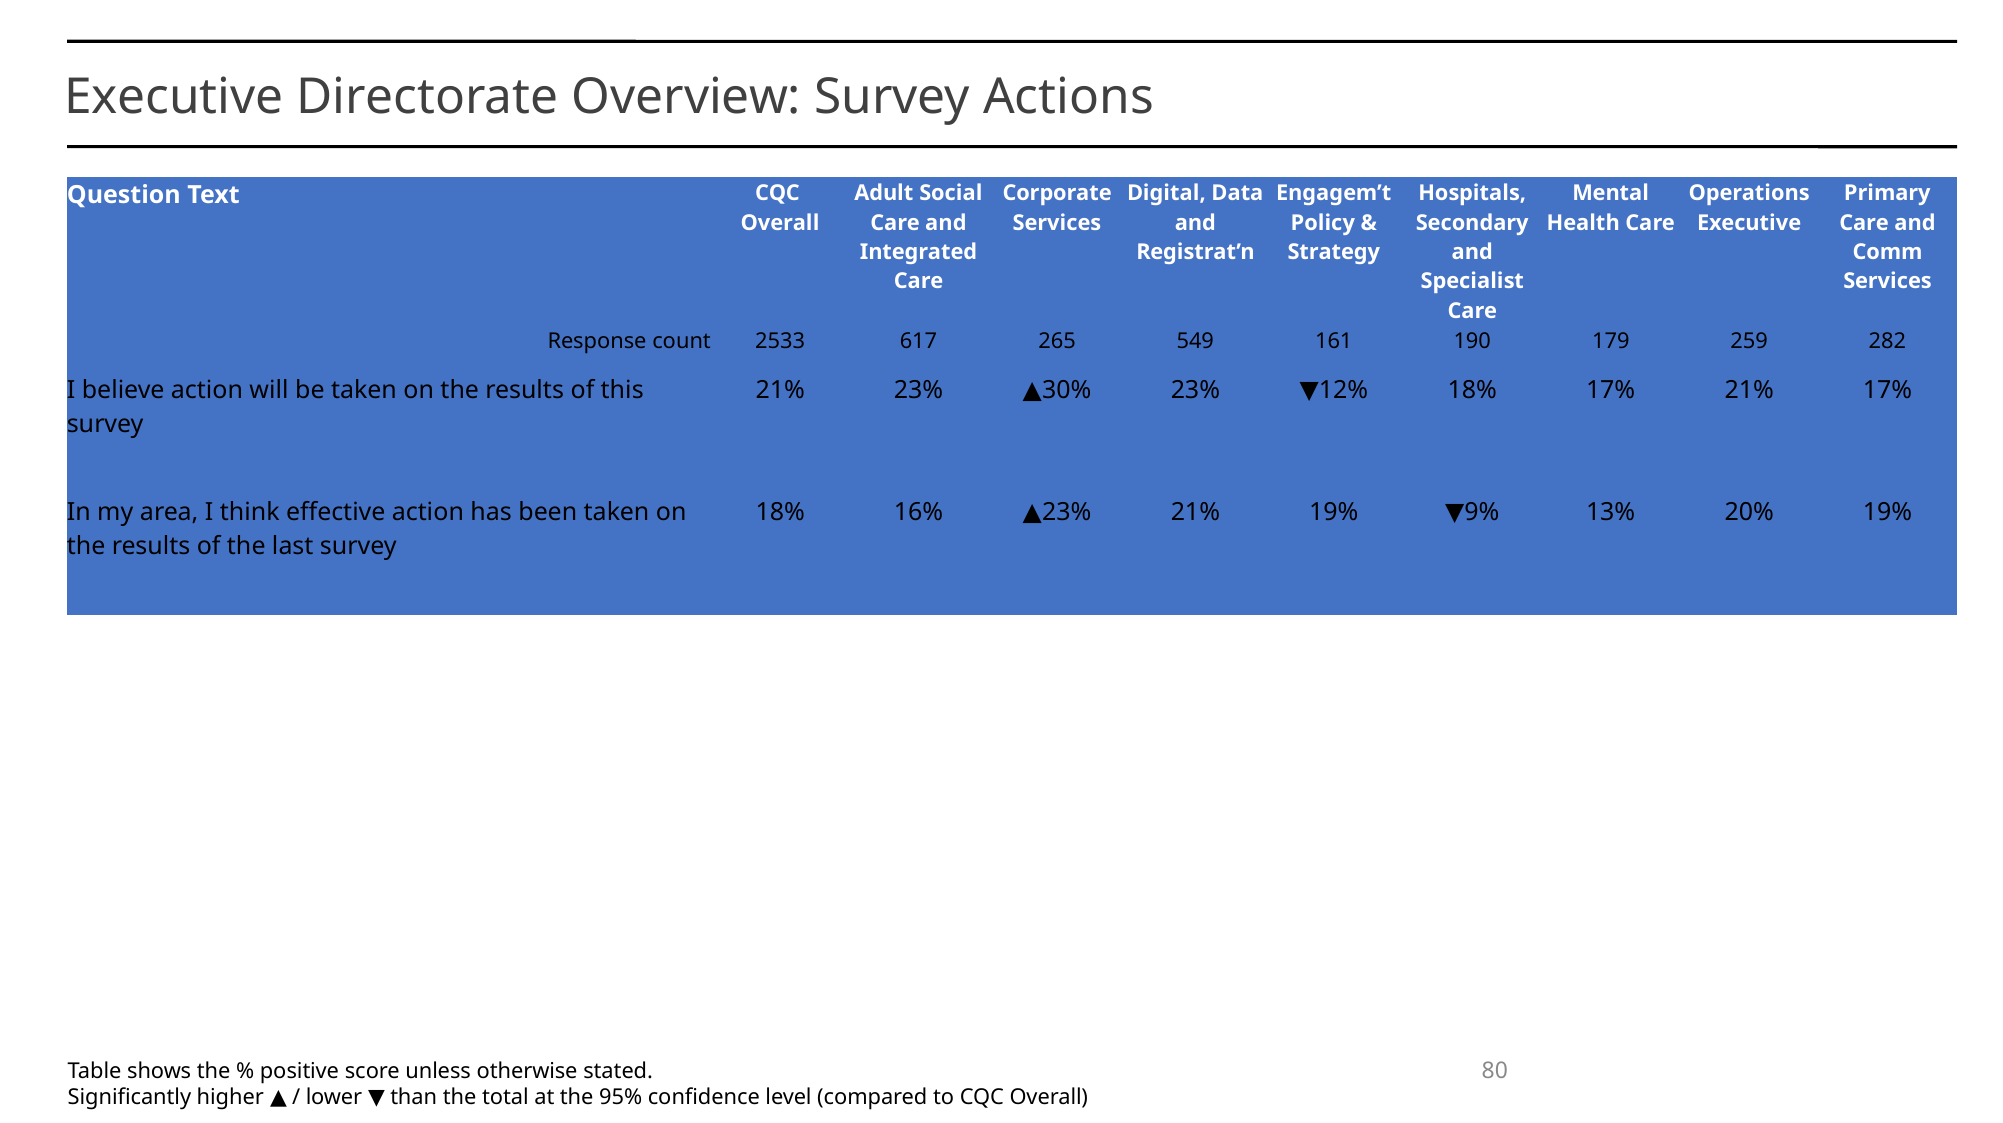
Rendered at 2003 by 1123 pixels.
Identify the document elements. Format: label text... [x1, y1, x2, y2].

table_cell 13% [1542, 493, 1680, 615]
table_header Hospitals, Secondary and Specialist Care [1403, 177, 1542, 325]
table_header Corporate Services [988, 177, 1126, 325]
table_cell 19% [1265, 493, 1403, 615]
table_header Adult Social Care and Integrated Care [849, 177, 988, 325]
table_cell 20% [1680, 493, 1818, 615]
table_cell In my area, I think effective action has been taken on the results of the last survey [67, 493, 711, 615]
table_cell 259 [1680, 325, 1818, 371]
table_cell Response count [67, 325, 711, 371]
table_cell 18% [711, 493, 849, 615]
table_cell 19% [1818, 493, 1957, 615]
table_cell 549 [1126, 325, 1265, 371]
table_header Mental Health Care [1542, 177, 1680, 325]
table_cell ▲30% [988, 371, 1126, 493]
table_cell 617 [849, 325, 988, 371]
table_cell 2533 [711, 325, 849, 371]
title Executive Directorate Overview: Survey Actions [49, 56, 1839, 137]
table_cell ▲23% [988, 493, 1126, 615]
table_cell 161 [1265, 325, 1403, 371]
table_header Question Text [67, 177, 711, 325]
table_cell 282 [1818, 325, 1957, 371]
table_cell 21% [1680, 371, 1818, 493]
table_header Engagem’t Policy & Strategy [1265, 177, 1403, 325]
table_cell 17% [1818, 371, 1957, 493]
table_cell 16% [849, 493, 988, 615]
table_header Operations Executive [1680, 177, 1818, 325]
text_box 80 [1466, 1047, 1934, 1108]
table_cell 21% [711, 371, 849, 493]
table_cell 23% [849, 371, 988, 493]
text_box Table shows the % positive score unless otherwise stated. Significantly higher ▲ / lower ▼ than the total at the 95% confidence level (compared to CQC Overall) [52, 1048, 1689, 1118]
table_cell 190 [1403, 325, 1542, 371]
table_cell ▼12% [1265, 371, 1403, 493]
table_cell 179 [1542, 325, 1680, 371]
table_cell 18% [1403, 371, 1542, 493]
table_header Digital, Data and Registrat’n [1126, 177, 1265, 325]
table_cell 17% [1542, 371, 1680, 493]
table_cell ▼9% [1403, 493, 1542, 615]
table_header Primary Care and Comm Services [1818, 177, 1957, 325]
table_cell I believe action will be taken on the results of this survey [67, 371, 711, 493]
table_header CQC Overall [711, 177, 849, 325]
table_cell 265 [988, 325, 1126, 371]
table_cell 23% [1126, 371, 1265, 493]
table_cell 21% [1126, 493, 1265, 615]
